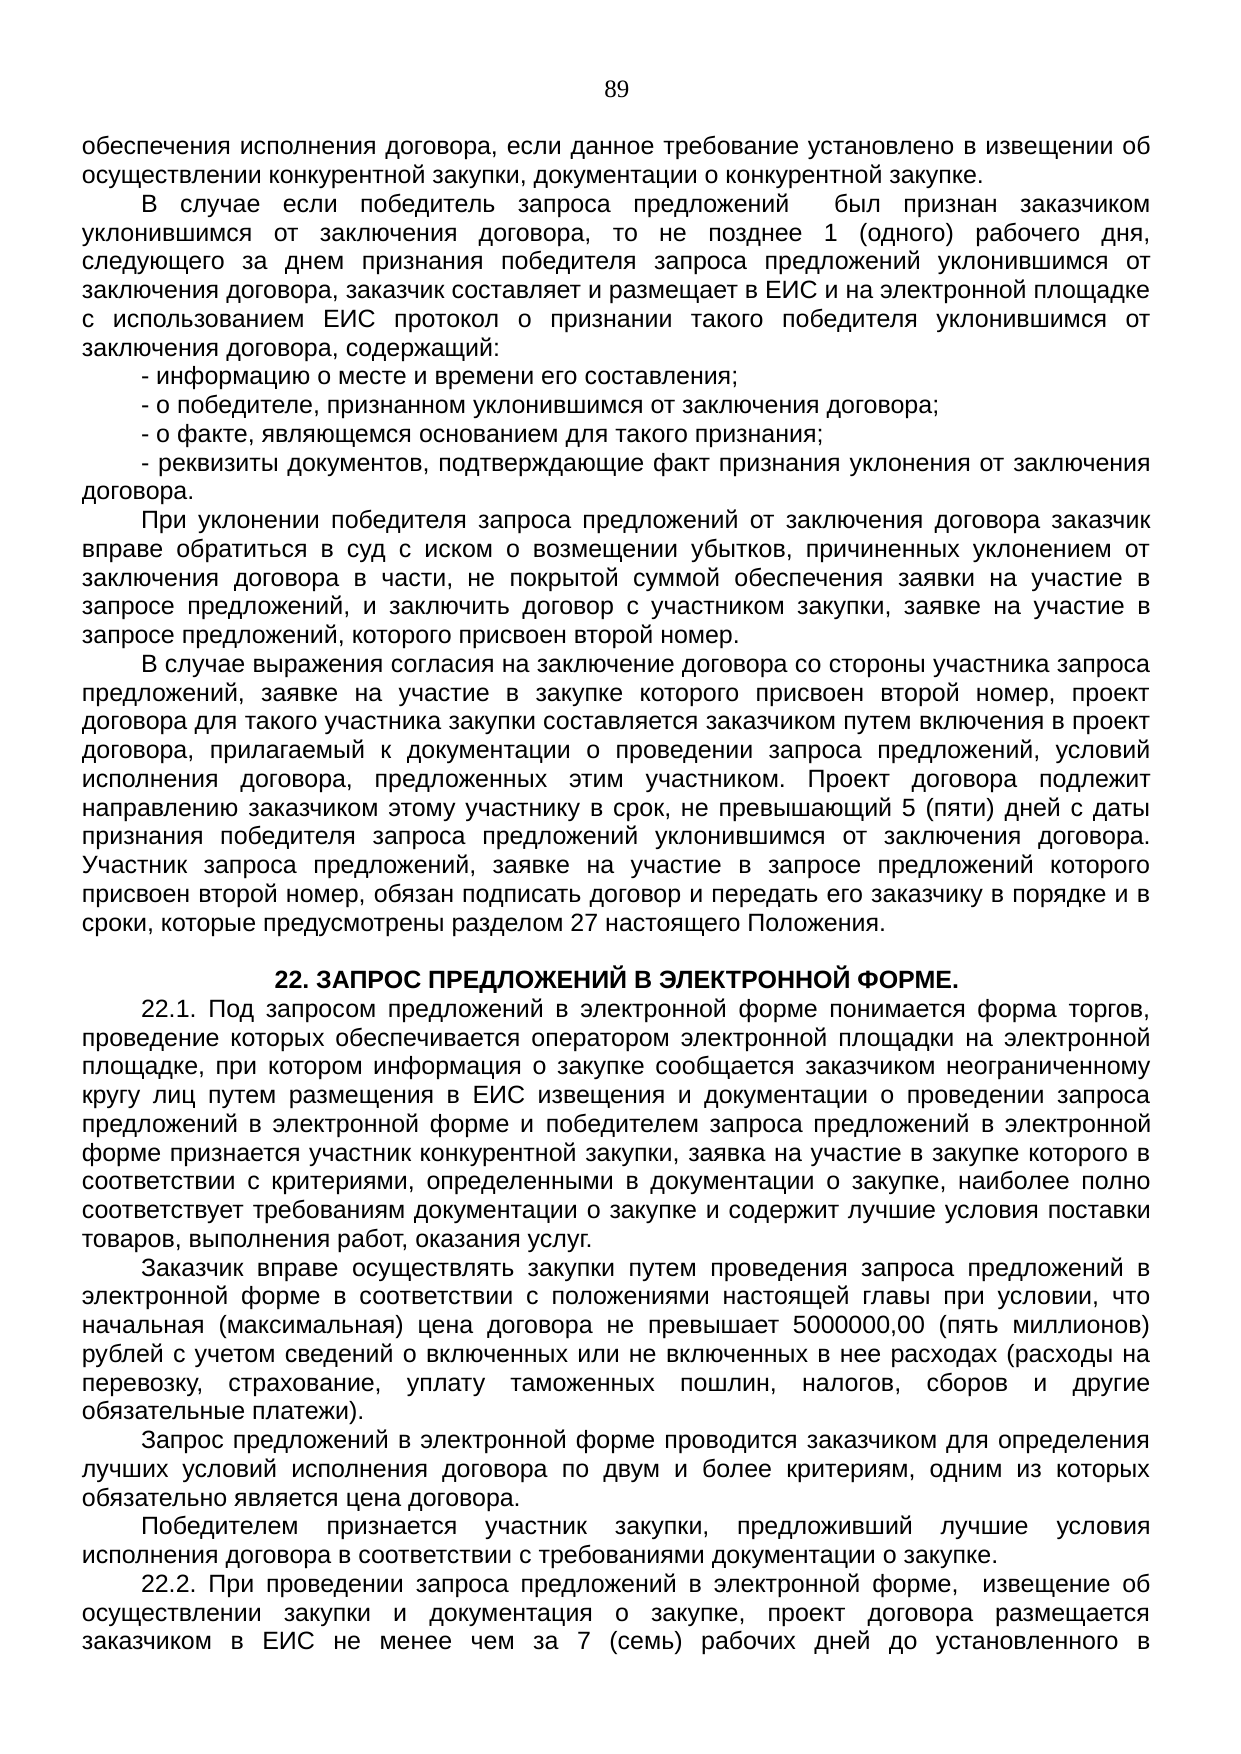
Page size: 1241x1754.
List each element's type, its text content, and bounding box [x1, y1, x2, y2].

text Запрос предложений в электронной форме проводится заказчиком для определения лучших условий исполнения договора по двум и более критериям, одним из которых обязательно является цена договора. [82, 1425, 1152, 1511]
text - о факте, являющемся основанием для такого признания; [82, 419, 1152, 447]
text 22.2. При проведении запроса предложений в электронной форме, извещение об осуществлении закупки и документация о закупке, проект договора размещается заказчиком в ЕИС не менее чем за 7 (семь) рабочих дней до установленного в [82, 1569, 1152, 1655]
text - информацию о месте и времени его составления; [82, 361, 1152, 390]
text В случае выражения согласия на заключение договора со стороны участника запроса предложений, заявке на участие в закупке которого присвоен второй номер, проект договора для такого участника закупки составляется заказчиком путем включения в проект договора, прилагаемый к документации о проведении запроса предложений, условий исполнения договора, предложенных этим участником. Проект договора подлежит направлению заказчиком этому участнику в срок, не превышающий 5 (пяти) дней с даты признания победителя запроса предложений уклонившимся от заключения договора. Участник запроса предложений, заявке на участие в запросе предложений которого присвоен второй номер, обязан подписать договор и передать его заказчику в порядке и в сроки, которые предусмотрены разделом 27 настоящего Положения. [82, 649, 1152, 936]
text - реквизиты документов, подтверждающие факт признания уклонения от заключения договора. [82, 447, 1152, 505]
text При уклонении победителя запроса предложений от заключения договора заказчик вправе обратиться в суд с иском о возмещении убытков, причиненных уклонением от заключения договора в части, не покрытой суммой обеспечения заявки на участие в запросе предложений, и заключить договор с участником закупки, заявке на участие в запросе предложений, которого присвоен второй номер. [82, 505, 1152, 649]
text - о победителе, признанном уклонившимся от заключения договора; [82, 390, 1152, 419]
text обеспечения исполнения договора, если данное требование установлено в извещении об осуществлении конкурентной закупки, документации о конкурентной закупке. [82, 131, 1152, 189]
text 22.1. Под запросом предложений в электронной форме понимается форма торгов, проведение которых обеспечивается оператором электронной площадки на электронной площадке, при котором информация о закупке сообщается заказчиком неограниченному кругу лиц путем размещения в ЕИС извещения и документации о проведении запроса предложений в электронной форме и победителем запроса предложений в электронной форме признается участник конкурентной закупки, заявка на участие в закупке которого в соответствии с критериями, определенными в документации о закупке, наиболее полно соответствует требованиям документации о закупке и содержит лучшие условия поставки товаров, выполнения работ, оказания услуг. [82, 994, 1152, 1252]
text Победителем признается участник закупки, предложивший лучшие условия исполнения договора в соответствии с требованиями документации о закупке. [82, 1511, 1152, 1569]
text В случае если победитель запроса предложений был признан заказчиком уклонившимся от заключения договора, то не позднее 1 (одного) рабочего дня, следующего за днем признания победителя запроса предложений уклонившимся от заключения договора, заказчик составляет и размещает в ЕИС и на электронной площадке с использованием ЕИС протокол о признании такого победителя уклонившимся от заключения договора, содержащий: [82, 189, 1152, 361]
text Заказчик вправе осуществлять закупки путем проведения запроса предложений в электронной форме в соответствии с положениями настоящей главы при условии, что начальная (максимальная) цена договора не превышает 5000000,00 (пять миллионов) рублей с учетом сведений о включенных или не включенных в нее расходах (расходы на перевозку, страхование, уплату таможенных пошлин, налогов, сборов и другие обязательные платежи). [82, 1252, 1152, 1425]
text 22. ЗАПРОС ПРЕДЛОЖЕНИЙ В ЭЛЕКТРОННОЙ ФОРМЕ. [82, 965, 1152, 994]
